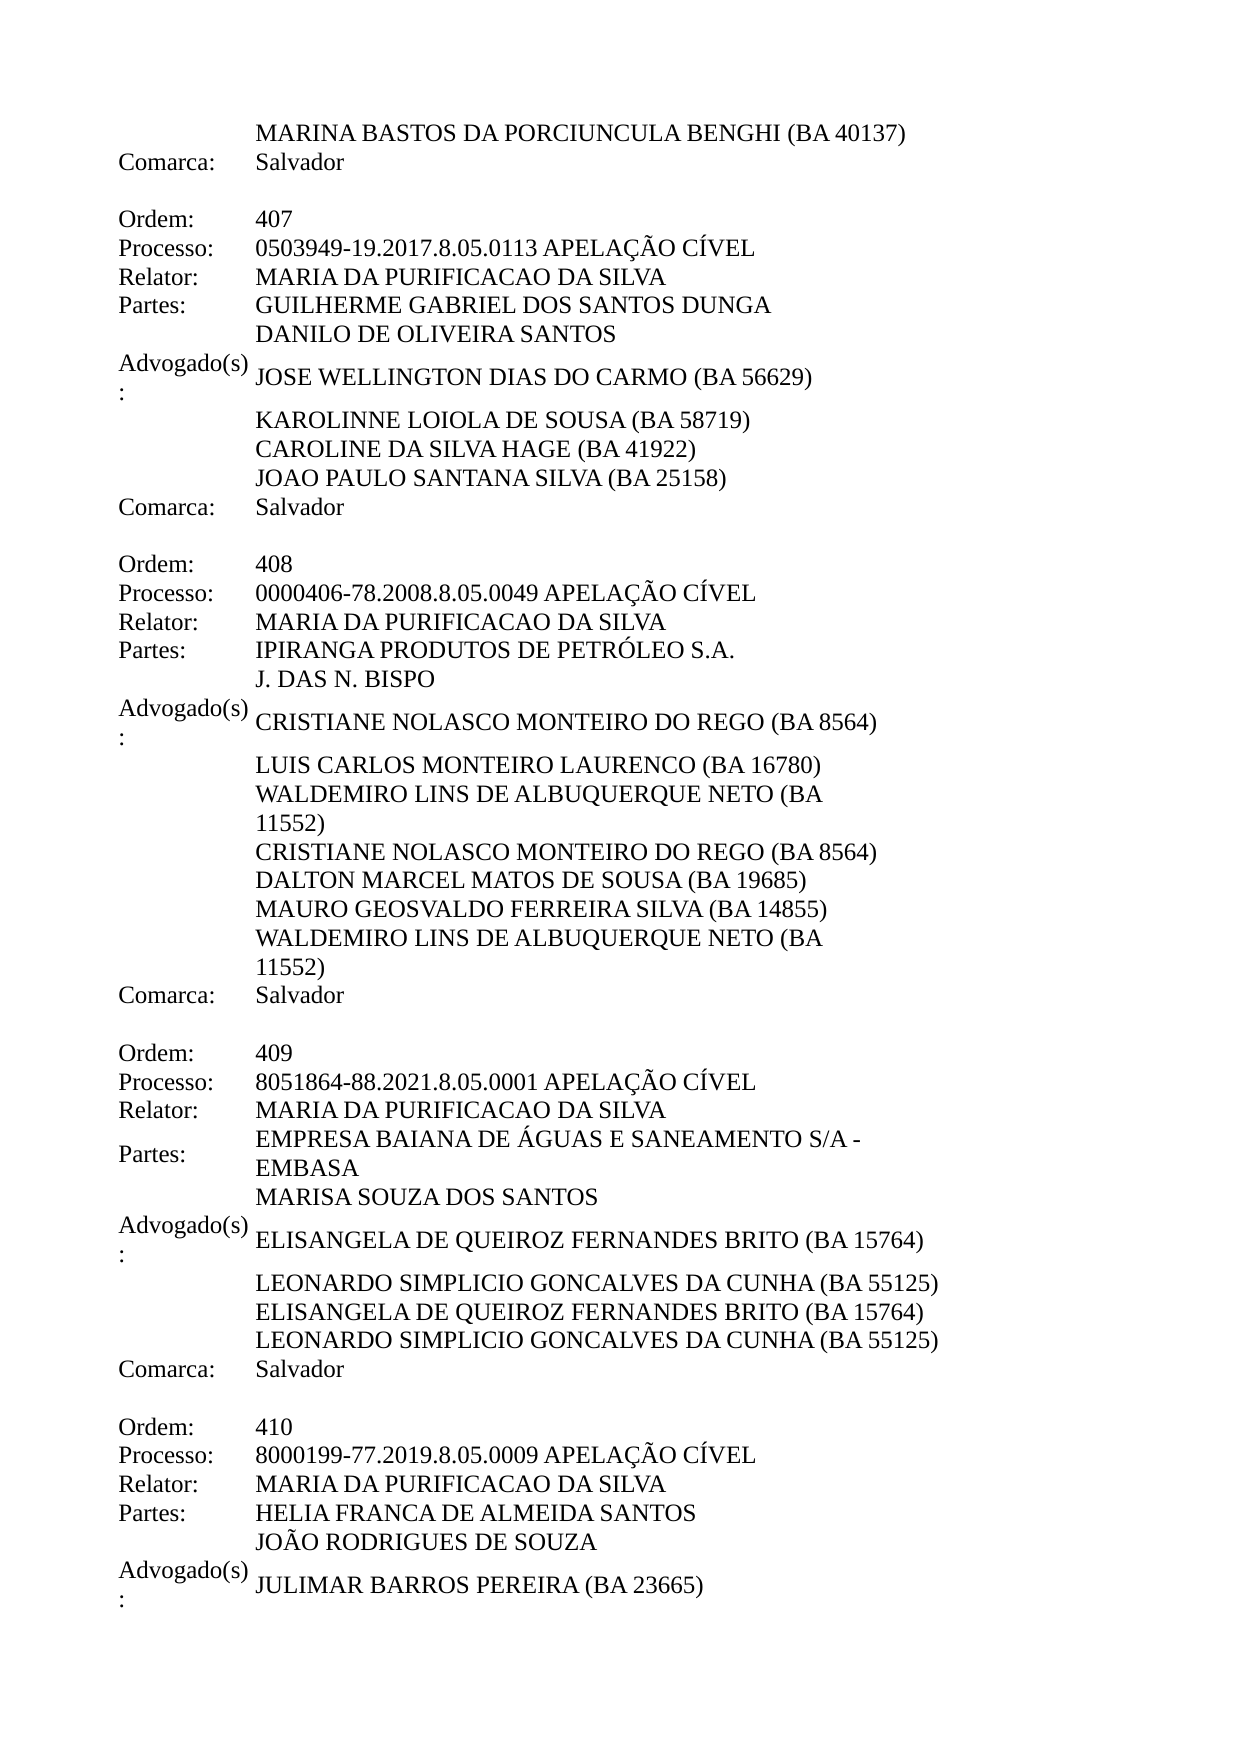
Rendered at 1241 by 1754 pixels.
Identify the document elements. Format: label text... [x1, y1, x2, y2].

table_cell MARIA DA PURIFICACAO DA SILVA [255, 1096, 967, 1124]
table_cell ELISANGELA DE QUEIROZ FERNANDES BRITO (BA 15764) [255, 1297, 967, 1326]
table_cell WALDEMIRO LINS DE ALBUQUERQUE NETO (BA 11552) [255, 923, 897, 981]
table_cell 8000199-77.2019.8.05.0009 APELAÇÃO CÍVEL [255, 1441, 810, 1469]
table_cell Processo: [118, 233, 255, 262]
table_cell [118, 406, 255, 434]
table_cell [118, 1297, 255, 1326]
table_header Ordem: [118, 549, 255, 578]
table_cell [118, 1182, 255, 1211]
table_cell MARIA DA PURIFICACAO DA SILVA [255, 607, 897, 636]
table_cell WALDEMIRO LINS DE ALBUQUERQUE NETO (BA 11552) [255, 779, 897, 837]
table_cell LEONARDO SIMPLICIO GONCALVES DA CUNHA (BA 55125) [255, 1268, 967, 1297]
table_cell Advogado(s): [118, 1556, 255, 1613]
table_cell Partes: [118, 1124, 255, 1182]
table_cell J. DAS N. BISPO [255, 664, 897, 693]
table_cell [118, 463, 255, 492]
table_cell MARINA BASTOS DA PORCIUNCULA BENGHI (BA 40137) [255, 118, 955, 147]
table_header Ordem: [118, 1038, 255, 1067]
table_cell [118, 1326, 255, 1354]
table_header Ordem: [118, 204, 255, 233]
table_cell [118, 319, 255, 348]
table_cell DALTON MARCEL MATOS DE SOUSA (BA 19685) [255, 866, 897, 894]
table_cell Comarca: [118, 1354, 255, 1383]
table_cell Comarca: [118, 492, 255, 521]
table_cell DANILO DE OLIVEIRA SANTOS [255, 319, 813, 348]
table_cell LEONARDO SIMPLICIO GONCALVES DA CUNHA (BA 55125) [255, 1326, 967, 1354]
table_cell Relator: [118, 1096, 255, 1124]
table_cell Partes: [118, 636, 255, 664]
table_cell Salvador [255, 981, 897, 1009]
table_cell 0503949-19.2017.8.05.0113 APELAÇÃO CÍVEL [255, 233, 813, 262]
table_cell JULIMAR BARROS PEREIRA (BA 23665) [255, 1556, 810, 1613]
table_cell CAROLINE DA SILVA HAGE (BA 41922) [255, 434, 813, 463]
table_cell CRISTIANE NOLASCO MONTEIRO DO REGO (BA 8564) [255, 693, 897, 751]
table_cell [118, 866, 255, 894]
table_cell Comarca: [118, 147, 255, 176]
table_cell ELISANGELA DE QUEIROZ FERNANDES BRITO (BA 15764) [255, 1211, 967, 1268]
table_cell Salvador [255, 492, 813, 521]
table_cell JOAO PAULO SANTANA SILVA (BA 25158) [255, 463, 813, 492]
table_cell LUIS CARLOS MONTEIRO LAURENCO (BA 16780) [255, 751, 897, 779]
table_cell Processo: [118, 1067, 255, 1096]
table_cell Salvador [255, 1354, 967, 1383]
table_cell [118, 923, 255, 981]
table_cell Relator: [118, 1469, 255, 1498]
table_cell GUILHERME GABRIEL DOS SANTOS DUNGA [255, 291, 813, 319]
table_cell [118, 779, 255, 837]
table_cell Advogado(s): [118, 348, 255, 406]
table_cell Advogado(s): [118, 1211, 255, 1268]
table_cell Processo: [118, 578, 255, 607]
table_cell Processo: [118, 1441, 255, 1469]
table_header 409 [255, 1038, 967, 1067]
table_header 408 [255, 549, 897, 578]
table_cell KAROLINNE LOIOLA DE SOUSA (BA 58719) [255, 406, 813, 434]
table_cell Partes: [118, 1498, 255, 1527]
table_cell [118, 1527, 255, 1556]
table_cell Relator: [118, 607, 255, 636]
table_header Ordem: [118, 1412, 255, 1441]
table_cell MAURO GEOSVALDO FERREIRA SILVA (BA 14855) [255, 894, 897, 923]
table_cell IPIRANGA PRODUTOS DE PETRÓLEO S.A. [255, 636, 897, 664]
table_cell HELIA FRANCA DE ALMEIDA SANTOS [255, 1498, 810, 1527]
table_header 407 [255, 204, 813, 233]
table_cell [118, 1268, 255, 1297]
table_cell CRISTIANE NOLASCO MONTEIRO DO REGO (BA 8564) [255, 837, 897, 866]
table_cell Salvador [255, 147, 955, 176]
table_cell Advogado(s): [118, 693, 255, 751]
table_cell MARISA SOUZA DOS SANTOS [255, 1182, 967, 1211]
table_cell 0000406-78.2008.8.05.0049 APELAÇÃO CÍVEL [255, 578, 897, 607]
table_cell [118, 434, 255, 463]
table_cell EMPRESA BAIANA DE ÁGUAS E SANEAMENTO S/A - EMBASA [255, 1124, 967, 1182]
table_cell [118, 664, 255, 693]
table_cell Comarca: [118, 981, 255, 1009]
table_cell [118, 751, 255, 779]
table_cell [118, 837, 255, 866]
table_cell JOSE WELLINGTON DIAS DO CARMO (BA 56629) [255, 348, 813, 406]
table_cell Partes: [118, 291, 255, 319]
table_cell JOÃO RODRIGUES DE SOUZA [255, 1527, 810, 1556]
table_cell [118, 894, 255, 923]
table_cell 8051864-88.2021.8.05.0001 APELAÇÃO CÍVEL [255, 1067, 967, 1096]
table_header 410 [255, 1412, 810, 1441]
table_cell Relator: [118, 262, 255, 291]
table_cell [118, 118, 255, 147]
table_cell MARIA DA PURIFICACAO DA SILVA [255, 1469, 810, 1498]
table_cell MARIA DA PURIFICACAO DA SILVA [255, 262, 813, 291]
